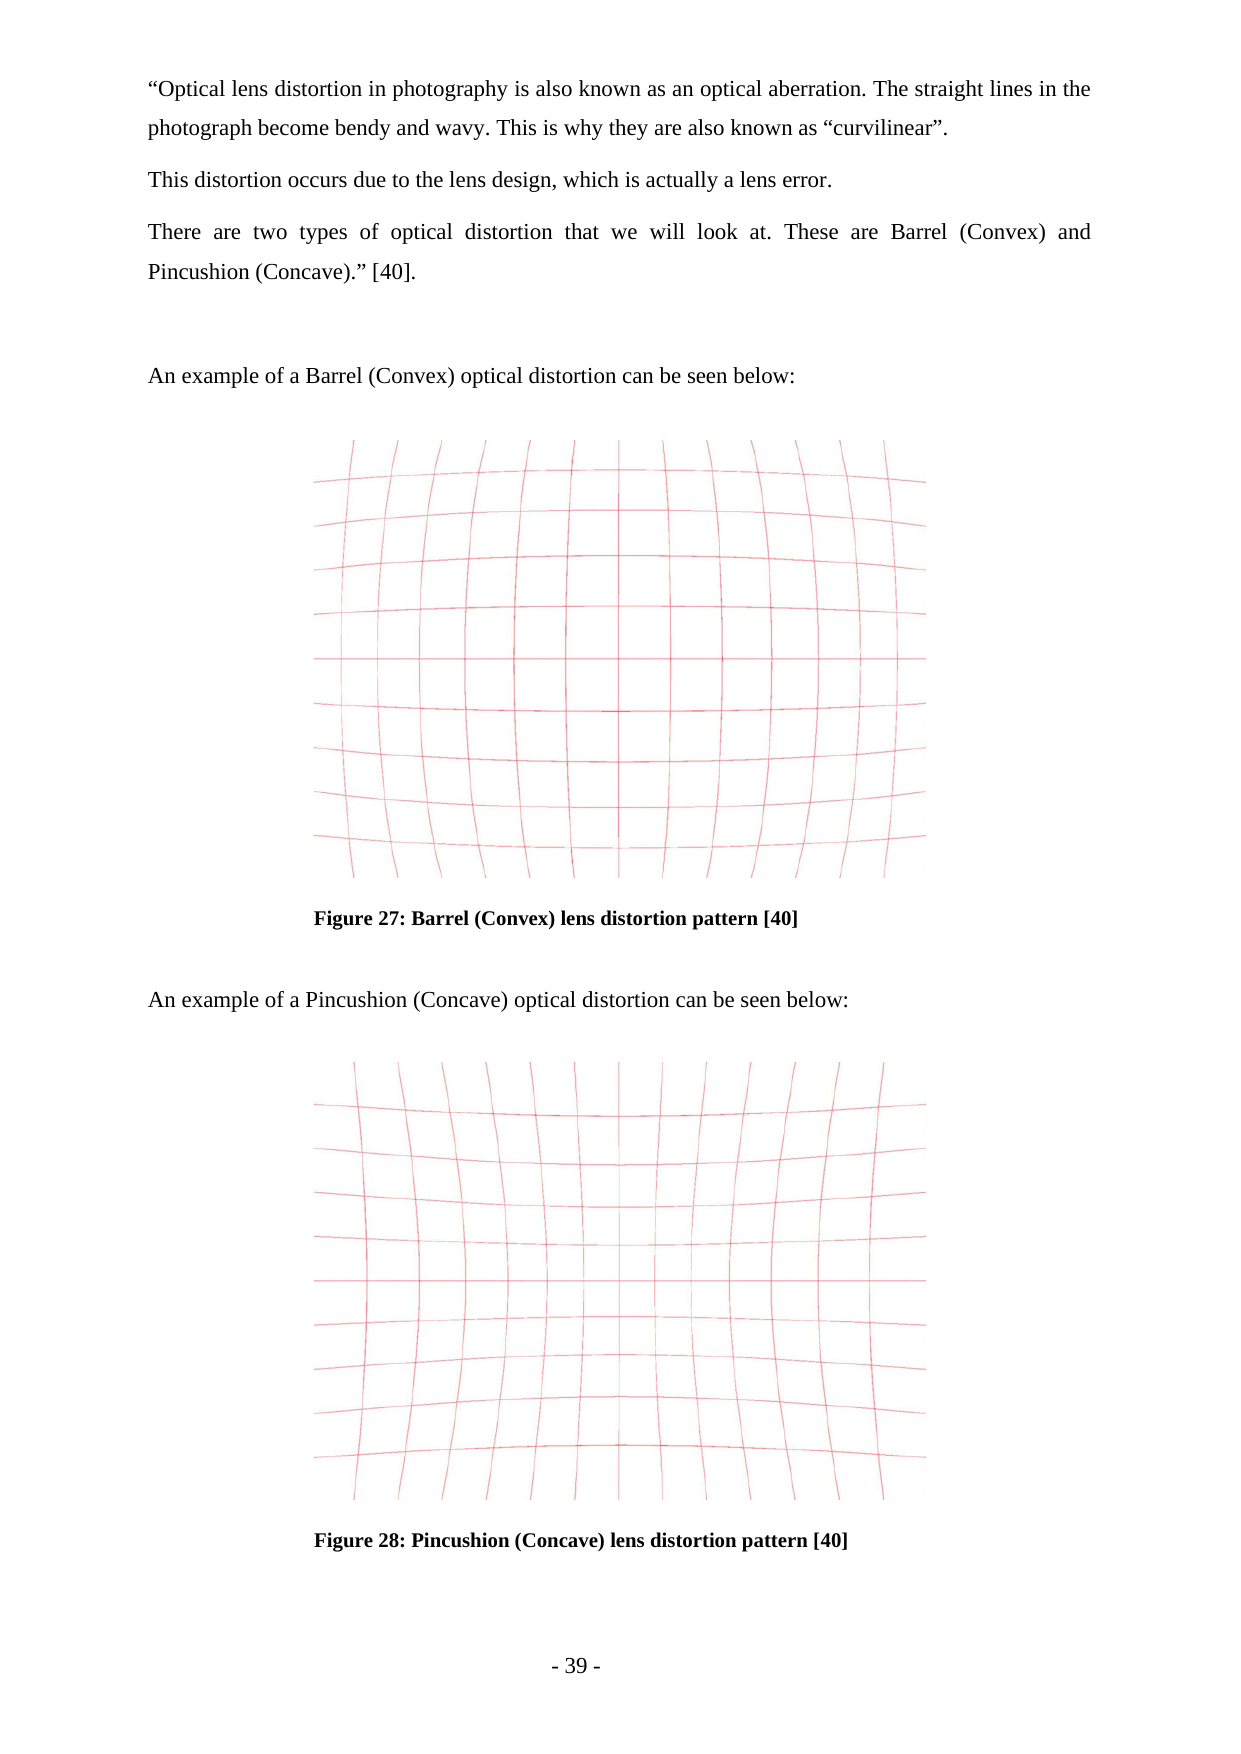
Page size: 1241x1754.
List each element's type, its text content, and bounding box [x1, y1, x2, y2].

text This distortion occurs due to the lens design, which is actually a lens error. [148, 166, 1092, 193]
text Figure 27: Barrel (Convex) lens distortion pattern [40] [314, 878, 926, 930]
picture [313, 1062, 927, 1500]
text An example of a Pincushion (Concave) optical distortion can be seen below: [148, 986, 1092, 1012]
text “Optical lens distortion in photography is also known as an optical aberration. The straight lines in the photograph become bendy and wavy. This is why they are also known as “curvilinear”. [148, 75, 1092, 141]
text Figure 28: Pincushion (Concave) lens distortion pattern [40] [314, 1500, 926, 1552]
text There are two types of optical distortion that we will look at. These are Barrel (Convex) and Pincushion (Concave).” [40]. [148, 218, 1092, 284]
text An example of a Barrel (Convex) optical distortion can be seen below: [148, 362, 1092, 388]
picture [313, 440, 927, 878]
